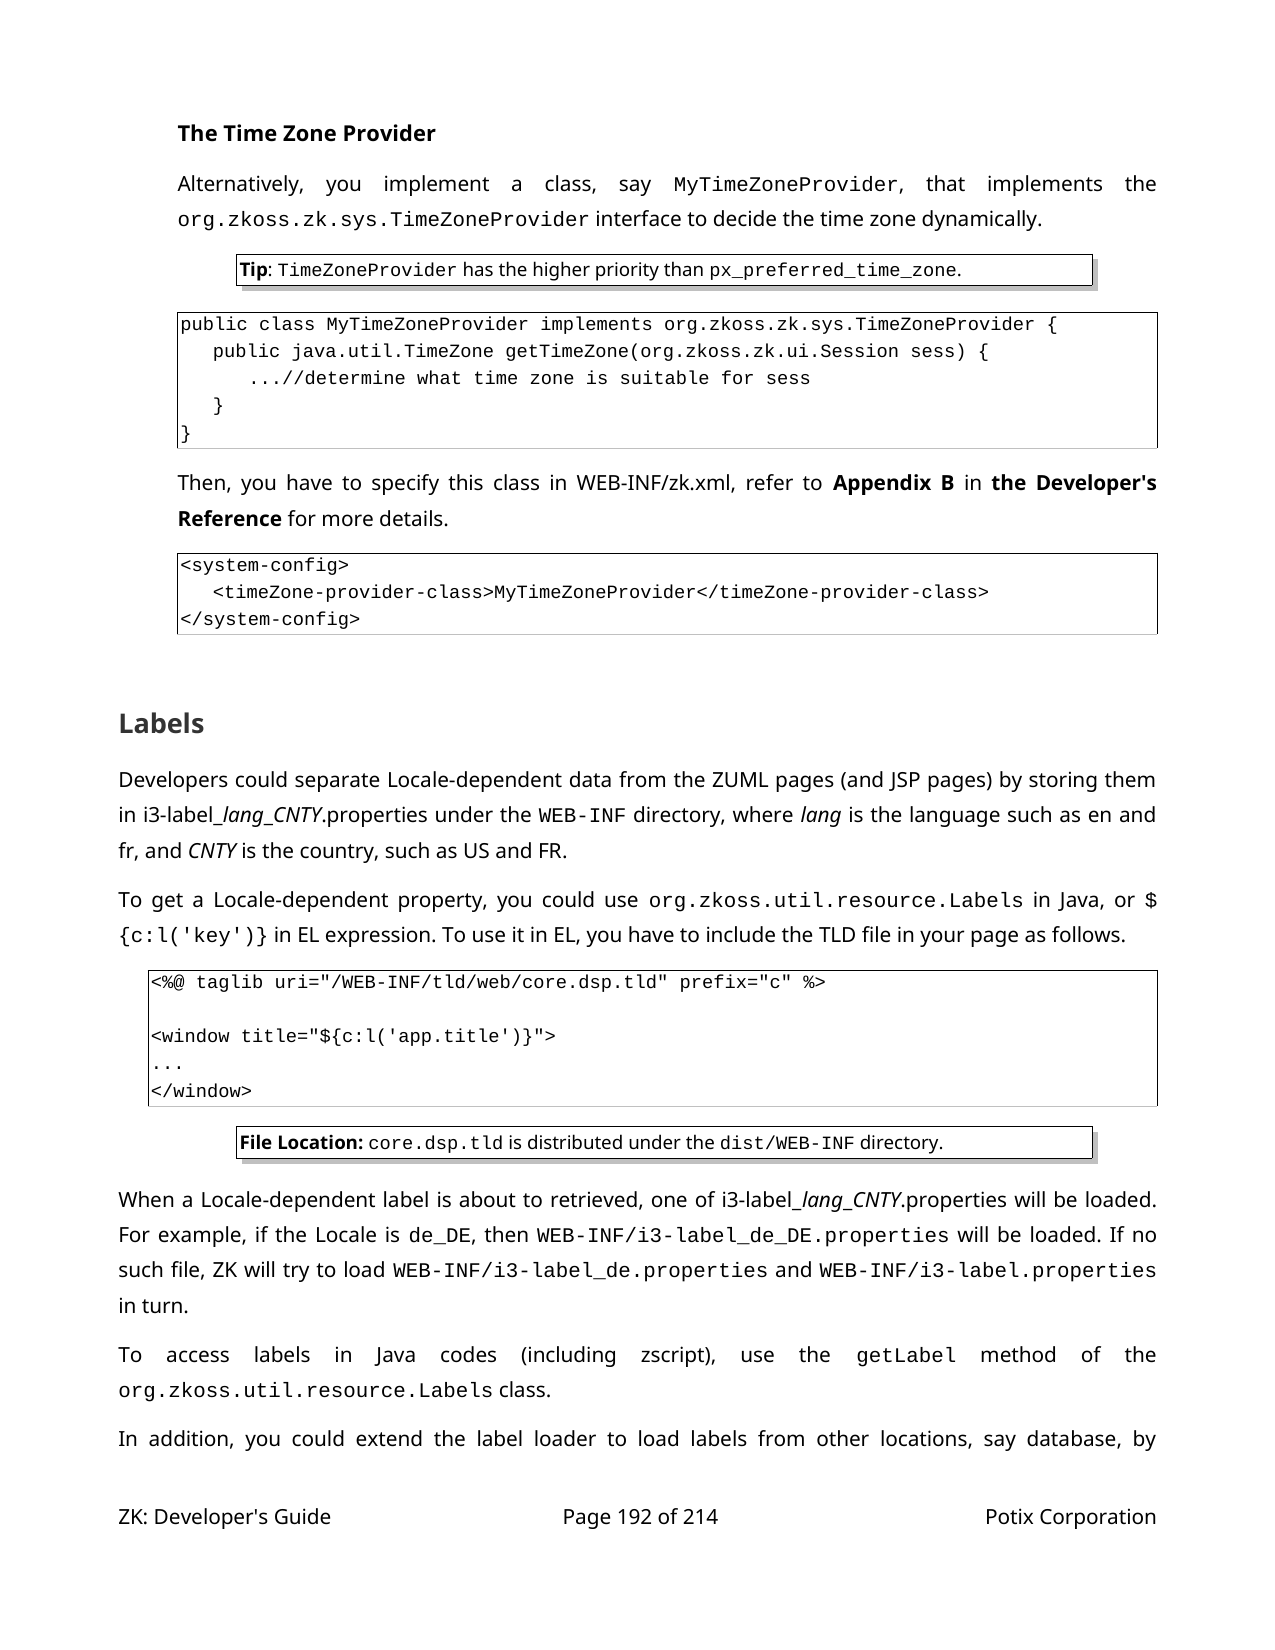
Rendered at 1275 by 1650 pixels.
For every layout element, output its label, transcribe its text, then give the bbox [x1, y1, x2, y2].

text Then, you have to specify this class in WEB-INF/zk.xml, refer to Appendix B in the Developer's Reference for more details. [177, 468, 1157, 532]
text Tip: TimeZoneProvider has the higher priority than px_preferred_time_zone. [237, 255, 1092, 285]
text </window> [149, 1078, 1157, 1106]
text When a Locale-dependent label is about to retrieved, one of i3-label_lang_CNTY.properties will be loaded. For example, if the Locale is de_DE, then WEB-INF/i3-label_de_DE.properties will be loaded. If no such file, ZK will try to load WEB-INF/i3-label_de.properties and WEB-INF/i3-label.properties in turn. [118, 1185, 1157, 1319]
text } [178, 421, 1157, 448]
text <system-config> [178, 554, 1157, 577]
text } [178, 393, 1157, 418]
text Alternatively, you implement a class, say MyTimeZoneProvider, that implements the org.zkoss.zk.sys.TimeZoneProvider interface to decide the time zone dynamically. [177, 169, 1157, 233]
subtitle The Time Zone Provider [177, 118, 1157, 148]
text <timeZone-provider-class>MyTimeZoneProvider</timeZone-provider-class> [178, 580, 1157, 604]
text <window title="${c:l('app.title')}"> [149, 1024, 1157, 1048]
text ... [149, 1051, 1157, 1076]
text Developers could separate Locale-dependent data from the ZUML pages (and JSP pages) by storing them in i3-label_lang_CNTY.properties under the WEB-INF directory, where lang is the language such as en and fr, and CNTY is the country, such as US and FR. [118, 765, 1157, 864]
text ...//determine what time zone is suitable for sess [178, 366, 1157, 390]
subtitle Labels [118, 705, 1157, 742]
text To access labels in Java codes (including zscript), use the getLabel method of the org.zkoss.util.resource.Labels class. [118, 1340, 1157, 1404]
text public java.util.TimeZone getTimeZone(org.zkoss.zk.ui.Session sess) { [178, 339, 1157, 363]
text </system-config> [178, 607, 1157, 634]
text <%@ taglib uri="/WEB-INF/tld/web/core.dsp.tld" prefix="c" %> [149, 971, 1157, 994]
text File Location: core.dsp.tld is distributed under the dist/WEB-INF directory. [237, 1127, 1092, 1158]
text public class MyTimeZoneProvider implements org.zkoss.zk.sys.TimeZoneProvider { [178, 313, 1157, 336]
text To get a Locale-dependent property, you could use org.zkoss.util.resource.Labels in Java, or ${c:l('key')} in EL expression. To use it in EL, you have to include the TLD file in your page as follows. [118, 885, 1157, 949]
text In addition, you could extend the label loader to load labels from other locations, say database, by [118, 1424, 1157, 1453]
